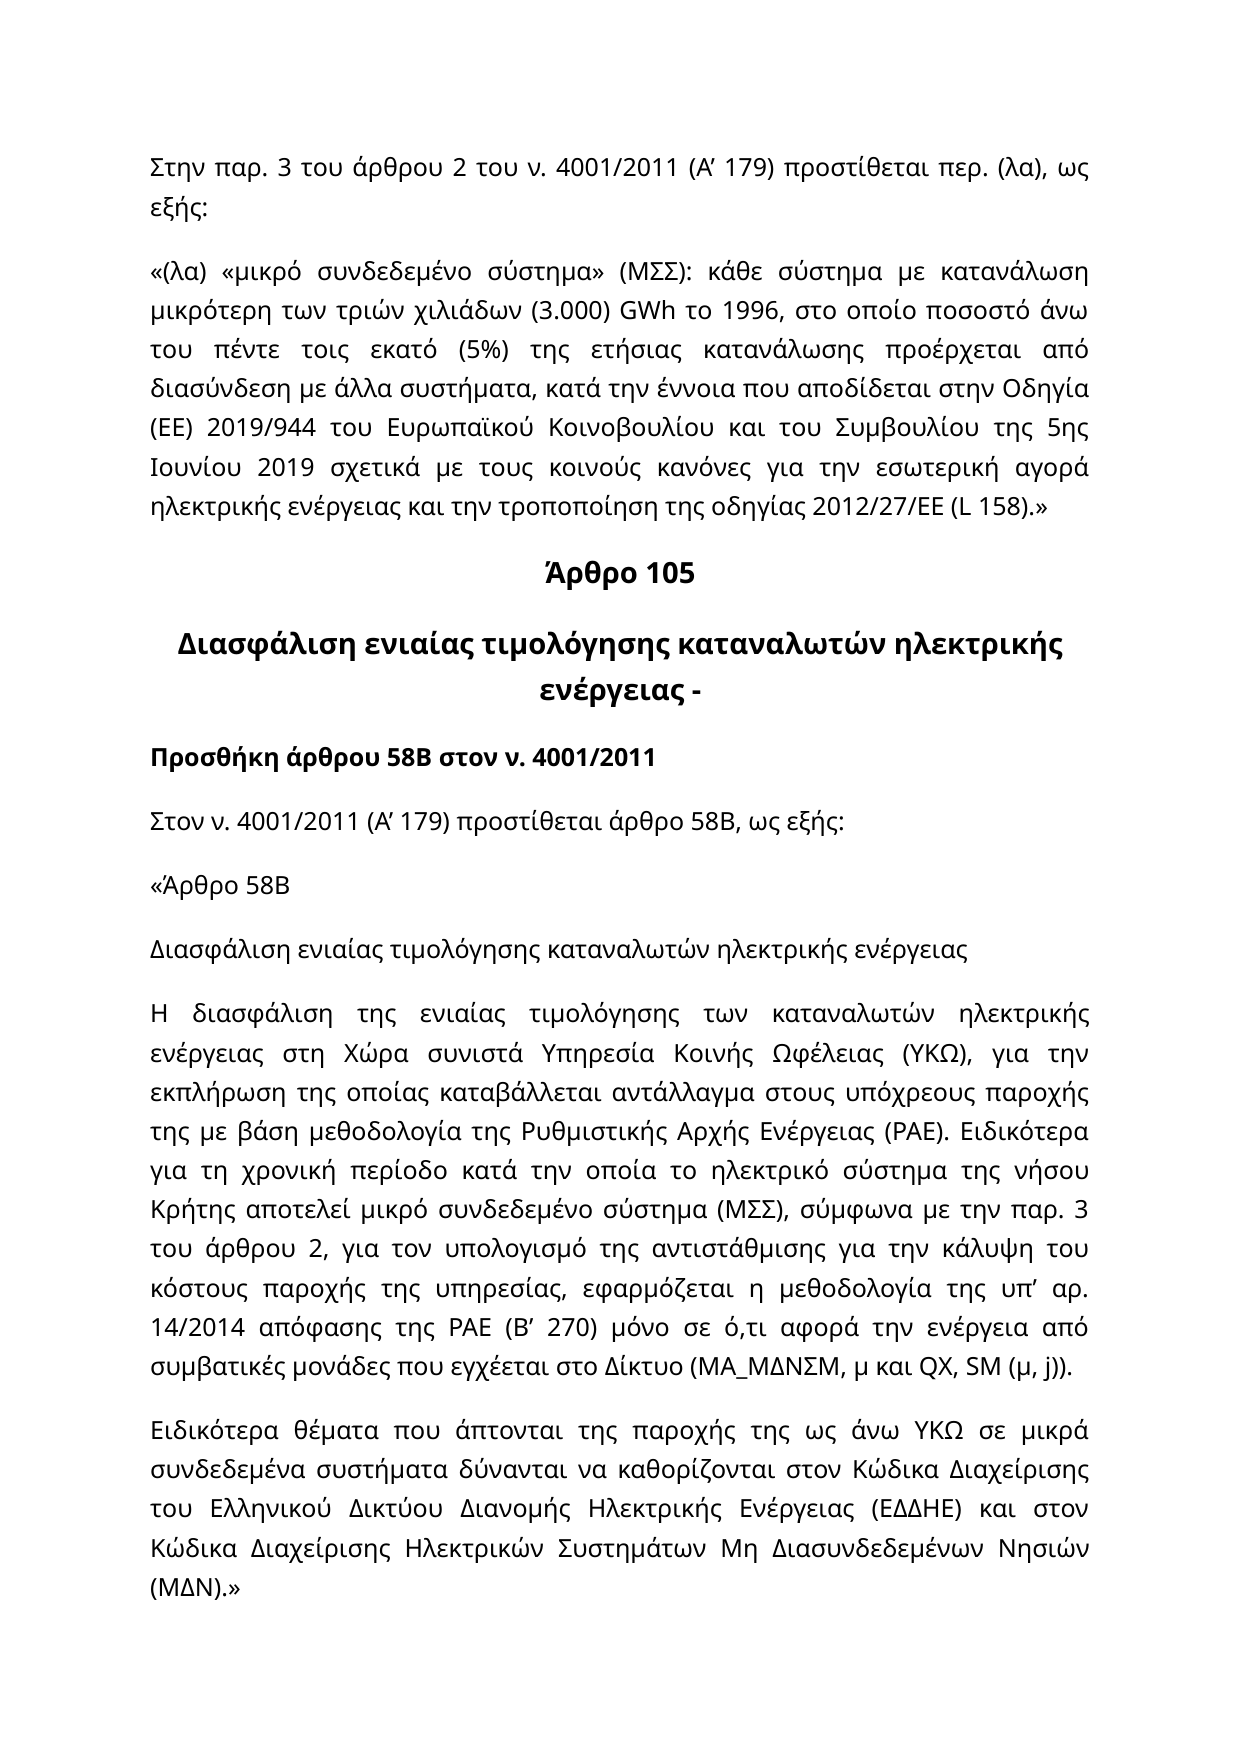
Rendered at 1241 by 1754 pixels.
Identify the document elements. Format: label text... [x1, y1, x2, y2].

text «Άρθρο 58Β [150, 868, 1090, 902]
text Ειδικότερα θέματα που άπτονται της παροχής της ως άνω ΥΚΩ σε μικρά συνδεδεμένα συστήματα δύνανται να καθορίζονται στον Κώδικα Διαχείρισης του Ελληνικού Δικτύου Διανομής Ηλεκτρικής Ενέργειας (ΕΔΔΗΕ) και στον Κώδικα Διαχείρισης Ηλεκτρικών Συστημάτων Μη Διασυνδεδεμένων Νησιών (ΜΔΝ).» [150, 1413, 1090, 1603]
text Διασφάλιση ενιαίας τιμολόγησης καταναλωτών ηλεκτρικής ενέργειας [150, 932, 1090, 966]
text «(λα) «μικρό συνδεδεμένο σύστημα» (ΜΣΣ): κάθε σύστημα με κατανάλωση μικρότερη των τριών χιλιάδων (3.000) GWh το 1996, στο οποίο ποσοστό άνω του πέντε τοις εκατό (5%) της ετήσιας κατανάλωσης προέρχεται από διασύνδεση με άλλα συστήματα, κατά την έννοια που αποδίδεται στην Οδηγία (ΕΕ) 2019/944 του Ευρωπαϊκού Κοινοβουλίου και του Συμβουλίου της 5ης Ιουνίου 2019 σχετικά με τους κοινούς κανόνες για την εσωτερική αγορά ηλεκτρικής ενέργειας και την τροποποίηση της οδηγίας 2012/27/ΕΕ (L 158).» [150, 253, 1090, 522]
subtitle Διασφάλιση ενιαίας τιμολόγησης καταναλωτών ηλεκτρικής ενέργειας - [150, 623, 1090, 708]
text Στον ν. 4001/2011 (Α’ 179) προστίθεται άρθρο 58Β, ως εξής: [150, 803, 1090, 838]
subtitle Άρθρο 105 [150, 552, 1090, 592]
text Η διασφάλιση της ενιαίας τιμολόγησης των καταναλωτών ηλεκτρικής ενέργειας στη Χώρα συνιστά Υπηρεσία Κοινής Ωφέλειας (ΥΚΩ), για την εκπλήρωση της οποίας καταβάλλεται αντάλλαγμα στους υπόχρεους παροχής της με βάση μεθοδολογία της Ρυθμιστικής Αρχής Ενέργειας (ΡΑΕ). Ειδικότερα για τη χρονική περίοδο κατά την οποία το ηλεκτρικό σύστημα της νήσου Κρήτης αποτελεί μικρό συνδεδεμένο σύστημα (ΜΣΣ), σύμφωνα με την παρ. 3 του άρθρου 2, για τον υπολογισμό της αντιστάθμισης για την κάλυψη του κόστους παροχής της υπηρεσίας, εφαρμόζεται η μεθοδολογία της υπ’ αρ. 14/2014 απόφασης της ΡΑΕ (Β’ 270) μόνο σε ό,τι αφορά την ενέργεια από συμβατικές μονάδες που εγχέεται στο Δίκτυο (MA_ΜΔΝΣΜ, μ και QX, SM (μ, j)). [150, 996, 1090, 1383]
text Στην παρ. 3 του άρθρου 2 του ν. 4001/2011 (Α’ 179) προστίθεται περ. (λα), ως εξής: [150, 150, 1090, 223]
text Προσθήκη άρθρου 58Β στον ν. 4001/2011 [150, 739, 1090, 773]
